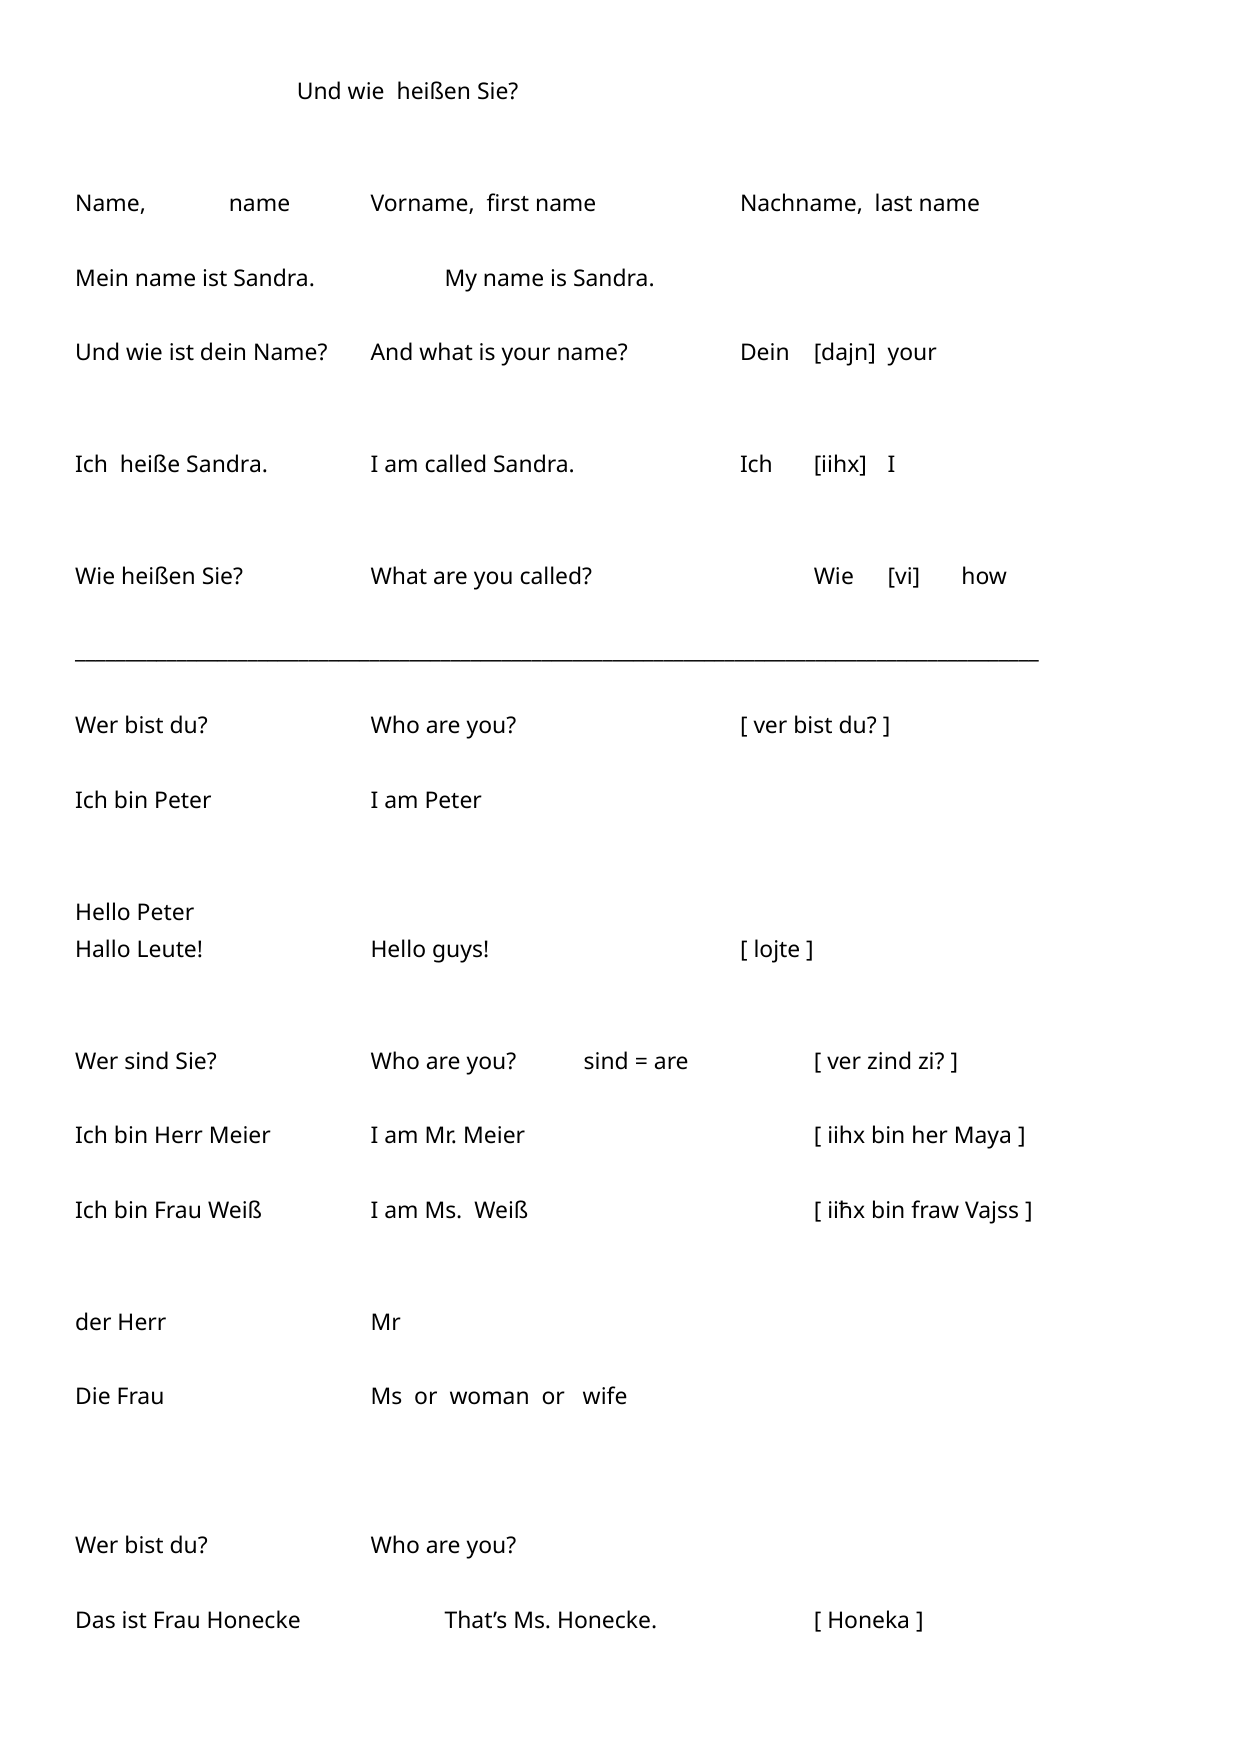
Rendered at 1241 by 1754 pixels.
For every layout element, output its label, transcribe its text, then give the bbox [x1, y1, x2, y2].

text Hello Peter [75, 895, 1165, 927]
text Wer bist du? Who are you? [ ver bist du? ] [75, 709, 1165, 740]
text Ich heiße Sandra. I am called Sandra. Ich [iihx] I [75, 448, 1165, 479]
text Und wie ist dein Name? And what is your name? Dein [dajn] your [75, 336, 1165, 367]
text Hallo Leute! Hello guys! [ lojte ] [75, 933, 1165, 964]
text Ich bin Peter I am Peter [75, 783, 1165, 815]
text Ich bin Frau Weiß I am Ms. Weiß [ iiħx bin fraw Vajss ] [75, 1194, 1165, 1225]
text der Herr Mr [75, 1306, 1165, 1337]
text Und wie heißen Sie? [75, 75, 1165, 106]
text Ich bin Herr Meier I am Mr. Meier [ iihx bin her Maya ] [75, 1119, 1165, 1150]
text _______________________________________________________________________________________________ [75, 634, 1165, 666]
text Die Frau Ms or woman or wife [75, 1380, 1165, 1411]
text Name, name Vorname, first name Nachname, last name [75, 187, 1165, 218]
text Wer sind Sie? Who are you? sind = are [ ver zind zi? ] [75, 1044, 1165, 1076]
text Wer bist du? Who are you? [75, 1529, 1165, 1561]
text Wie heißen Sie? What are you called? Wie [vi] how [75, 560, 1165, 591]
text Das ist Frau Honecke That’s Ms. Honecke. [ Honeka ] [75, 1604, 1165, 1635]
text Mein name ist Sandra. My name is Sandra. [75, 261, 1165, 293]
